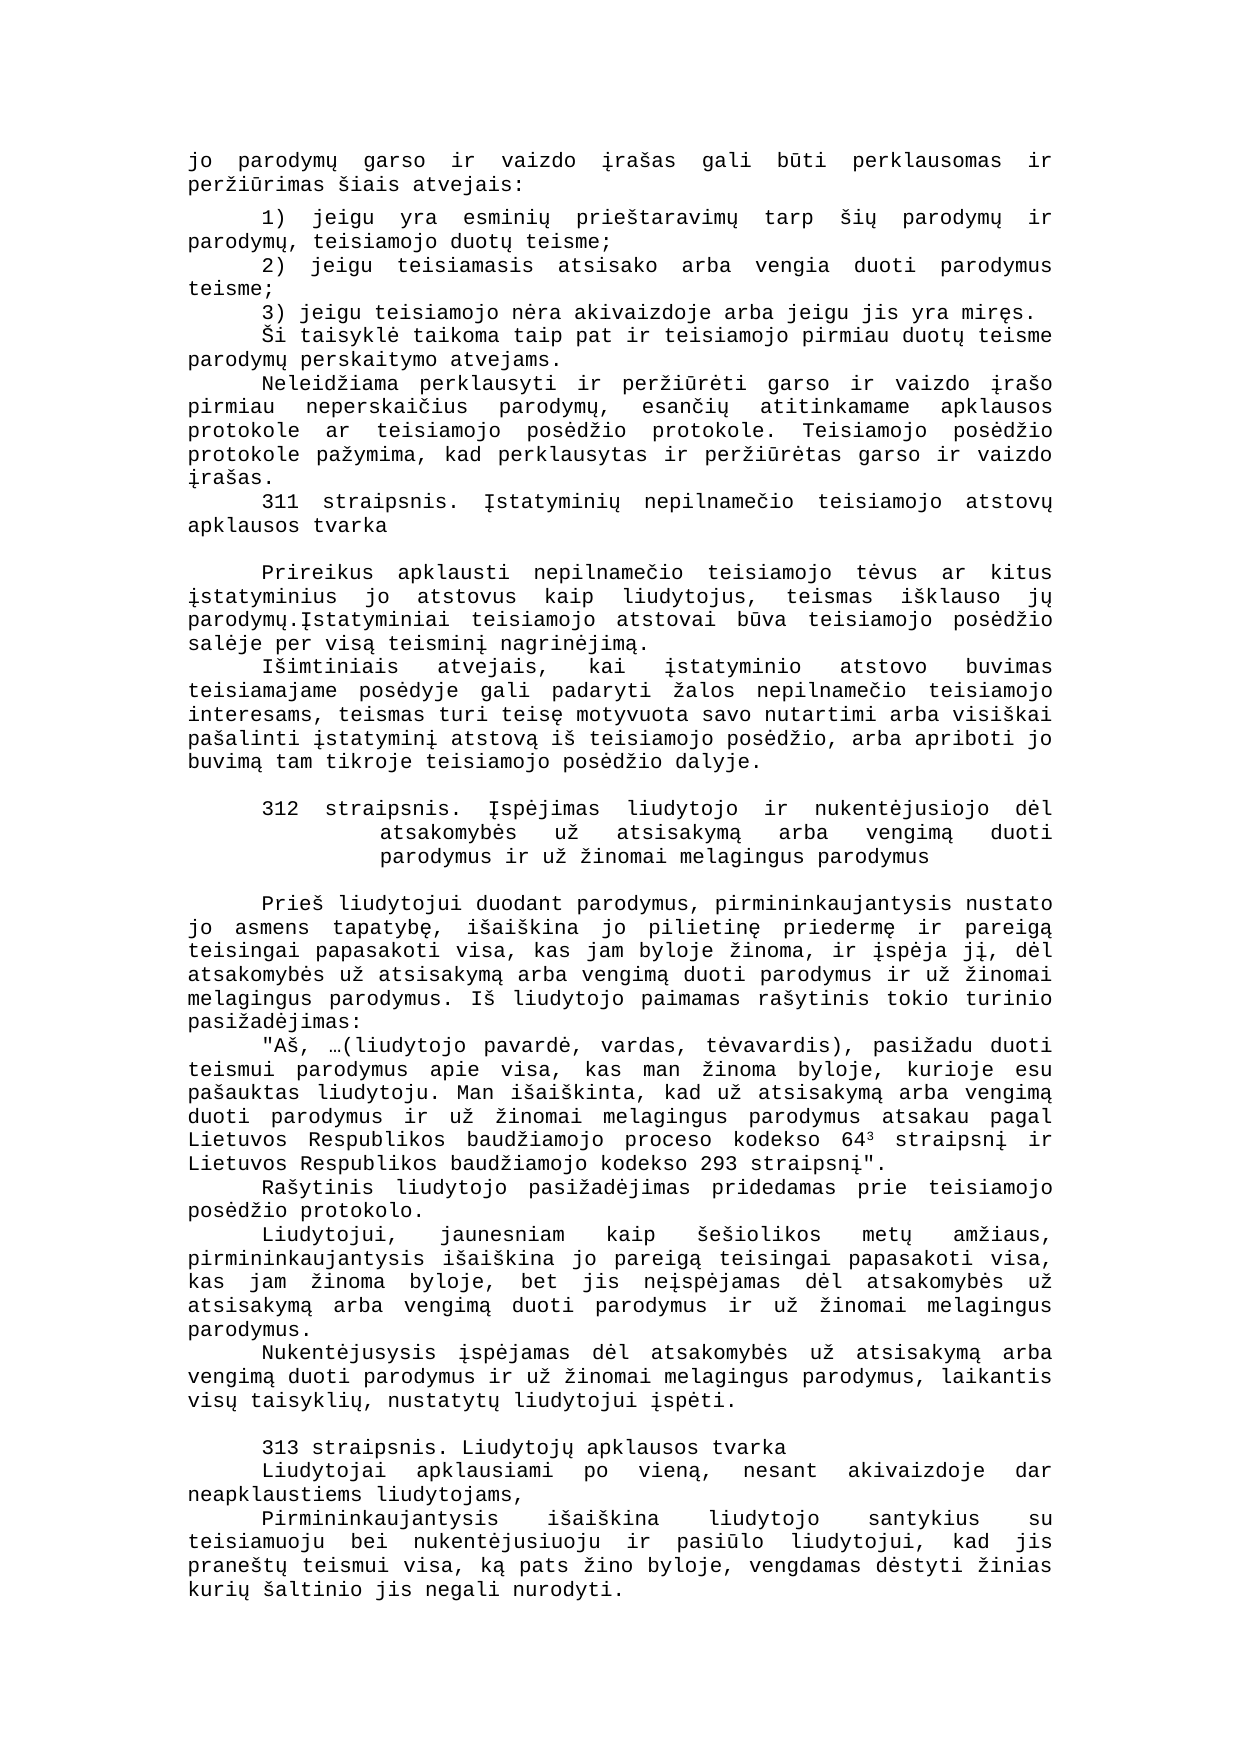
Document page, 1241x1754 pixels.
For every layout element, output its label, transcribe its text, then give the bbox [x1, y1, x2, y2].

text Liudytojai apklausiami po vieną, nesant akivaizdoje dar neapklaustiems liudytojams, [187, 1461, 1053, 1508]
text 311 straipsnis. Įstatyminių nepilnamečio teisiamojo atstovų apklausos tvarka [187, 491, 1053, 538]
text Rašytinis liudytojo pasižadėjimas pridedamas prie teisiamojo posėdžio protokolo. [187, 1177, 1053, 1224]
text Prieš liudytojui duodant parodymus, pirmininkaujantysis nustato jo asmens tapatybę, išaiškina jo pilietinę priedermę ir pareigą teisingai papasakoti visa, kas jam byloje žinoma, ir įspėja jį, dėl atsakomybės už atsisakymą arba vengimą duoti parodymus ir už žinomai melagingus parodymus. Iš liudytojo paimamas rašytinis tokio turinio pasižadėjimas: [187, 893, 1053, 1035]
text Ši taisyklė taikoma taip pat ir teisiamojo pirmiau duotų teisme parodymų perskaitymo atvejams. [187, 326, 1053, 373]
text Prireikus apklausti nepilnamečio teisiamojo tėvus ar kitus įstatyminius jo atstovus kaip liudytojus, teismas išklauso jų parodymų.Įstatyminiai teisiamojo atstovai būva teisiamojo posėdžio salėje per visą teisminį nagrinėjimą. [187, 562, 1053, 657]
text 313 straipsnis. Liudytojų apklausos tvarka [187, 1437, 1053, 1461]
text Išimtiniais atvejais, kai įstatyminio atstovo buvimas teisiamajame posėdyje gali padaryti žalos nepilnamečio teisiamojo interesams, teismas turi teisę motyvuota savo nutartimi arba visiškai pašalinti įstatyminį atstovą iš teisiamojo posėdžio, arba apriboti jo buvimą tam tikroje teisiamojo posėdžio dalyje. [187, 657, 1053, 775]
text 2) jeigu teisiamasis atsisako arba vengia duoti parodymus teisme; [187, 254, 1053, 302]
text 1) jeigu yra esminių prieštaravimų tarp šių parodymų ir parodymų, teisiamojo duotų teisme; [187, 207, 1053, 254]
text jo parodymų garso ir vaizdo įrašas gali būti perklausomas ir peržiūrimas šiais atvejais: [187, 150, 1053, 197]
text 312 straipsnis. Įspėjimas liudytojo ir nukentėjusiojo dėl atsakomybės už atsisakymą arba vengimą duoti parodymus ir už žinomai melagingus parodymus [261, 798, 1053, 869]
text Pirmininkaujantysis išaiškina liudytojo santykius su teisiamuoju bei nukentėjusiuoju ir pasiūlo liudytojui, kad jis praneštų teismui visa, ką pats žino byloje, vengdamas dėstyti žinias kurių šaltinio jis negali nurodyti. [187, 1508, 1053, 1602]
text Liudytojui, jaunesniam kaip šešiolikos metų amžiaus, pirmininkaujantysis išaiškina jo pareigą teisingai papasakoti visa, kas jam žinoma byloje, bet jis neįspėjamas dėl atsakomybės už atsisakymą arba vengimą duoti parodymus ir už žinomai melagingus parodymus. [187, 1224, 1053, 1342]
text Nukentėjusysis įspėjamas dėl atsakomybės už atsisakymą arba vengimą duoti parodymus ir už žinomai melagingus parodymus, laikantis visų taisyklių, nustatytų liudytojui įspėti. [187, 1342, 1053, 1413]
text "Aš, …(liudytojo pavardė, vardas, tėvavardis), pasižadu duoti teismui parodymus apie visa, kas man žinoma byloje, kurioje esu pašauktas liudytoju. Man išaiškinta, kad už atsisakymą arba vengimą duoti parodymus ir už žinomai melagingus parodymus atsakau pagal Lietuvos Respublikos baudžiamojo proceso kodekso 643 straipsnį ir Lietuvos Respublikos baudžiamojo kodekso 293 straipsnį". [187, 1035, 1053, 1177]
text Neleidžiama perklausyti ir peržiūrėti garso ir vaizdo įrašo pirmiau neperskaičius parodymų, esančių atitinkamame apklausos protokole ar teisiamojo posėdžio protokole. Teisiamojo posėdžio protokole pažymima, kad perklausytas ir peržiūrėtas garso ir vaizdo įrašas. [187, 373, 1053, 491]
text 3) jeigu teisiamojo nėra akivaizdoje arba jeigu jis yra miręs. [187, 302, 1053, 326]
